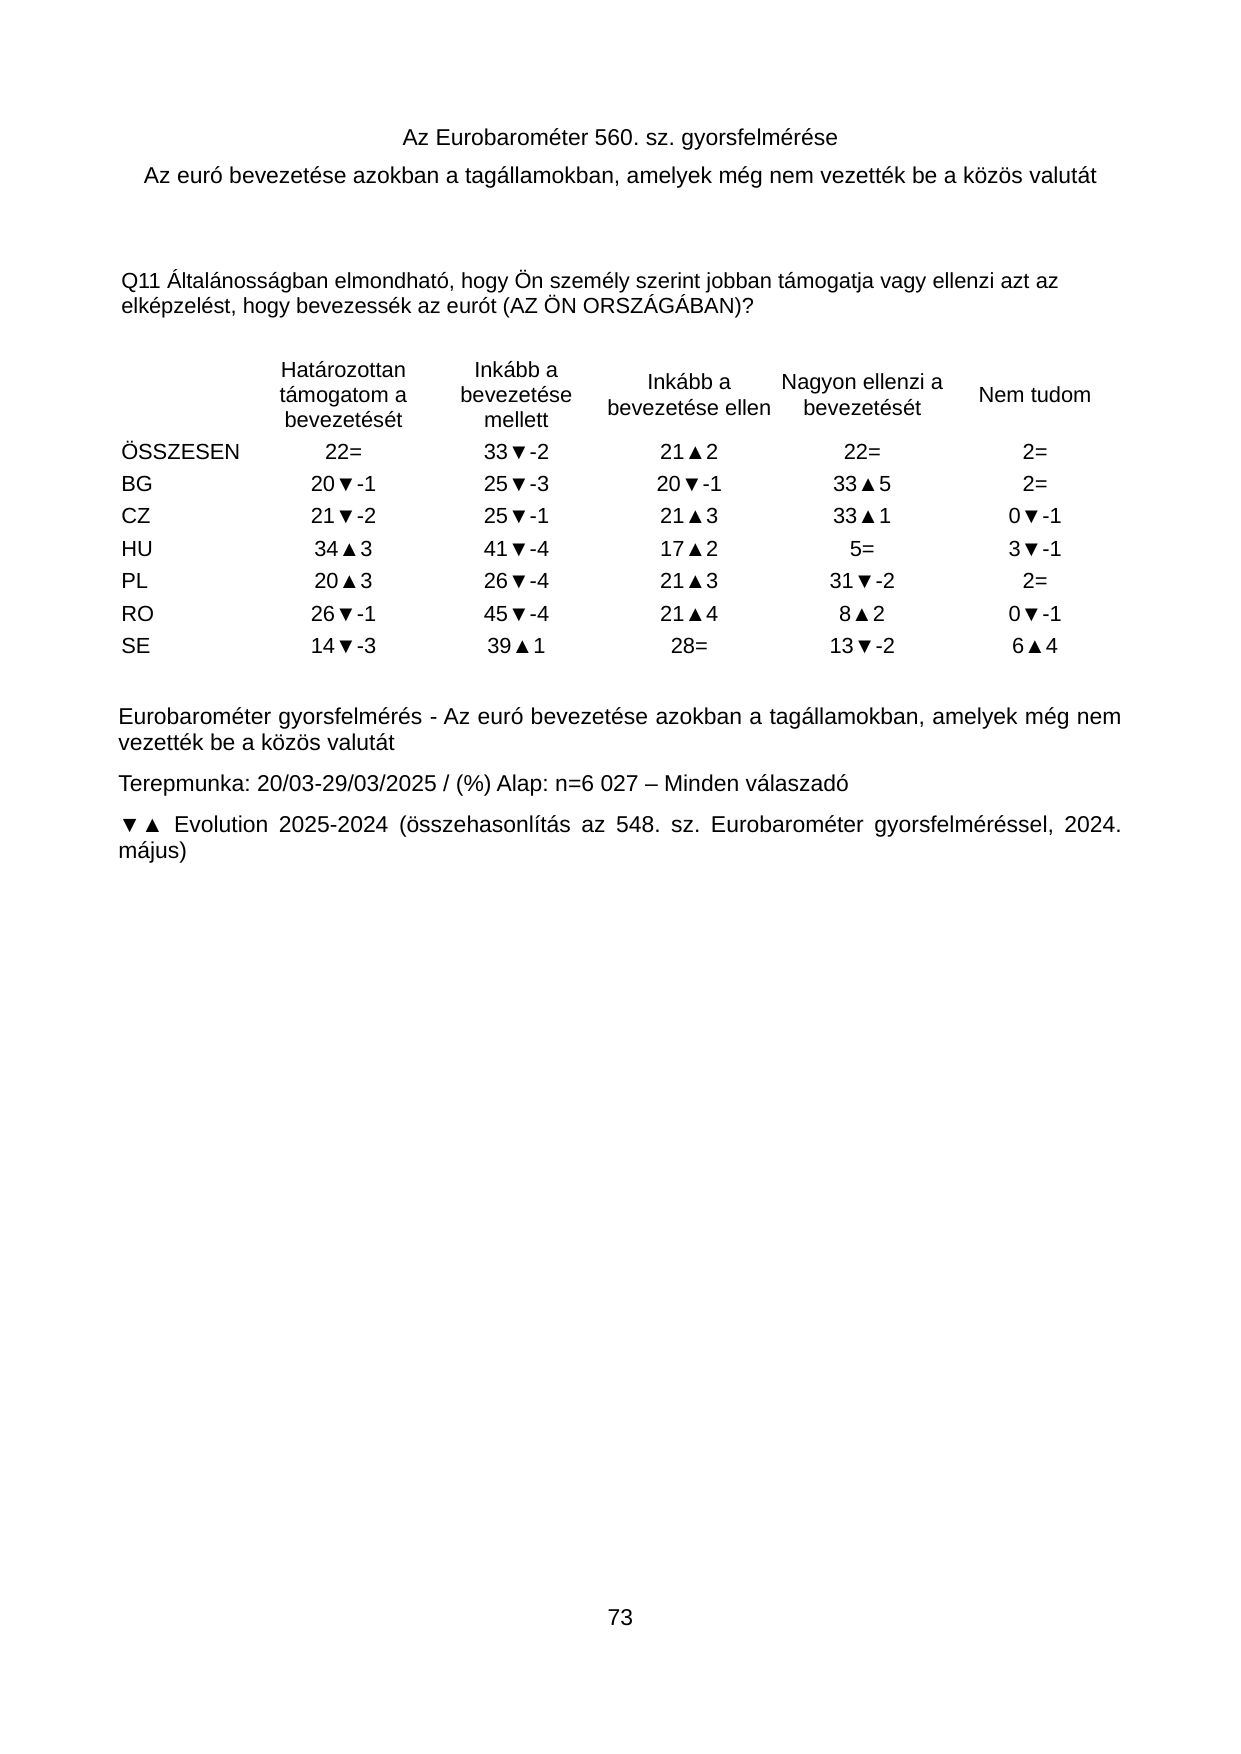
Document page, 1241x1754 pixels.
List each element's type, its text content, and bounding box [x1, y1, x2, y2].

table_cell Nem tudom [949, 354, 1121, 435]
table_cell SE [118, 630, 257, 662]
table_cell 0▼-1 [949, 500, 1121, 532]
table_cell ÖSSZESEN [118, 435, 257, 467]
table_cell [430, 321, 603, 354]
table_cell 41▼-4 [430, 532, 603, 565]
table_cell 20▼-1 [603, 468, 776, 500]
table_cell 21▲3 [603, 565, 776, 597]
table_cell 25▼-1 [430, 500, 603, 532]
table_cell 22= [776, 435, 948, 467]
table_cell [776, 321, 948, 354]
table_cell Határozottan támogatom a bevezetését [257, 354, 430, 435]
table_cell 2= [949, 435, 1121, 467]
table_cell 34▲3 [257, 532, 430, 565]
table_cell 21▲3 [603, 500, 776, 532]
table_cell 17▲2 [603, 532, 776, 565]
table_cell 21▲4 [603, 597, 776, 629]
table_cell 6▲4 [949, 630, 1121, 662]
table_cell 0▼-1 [949, 597, 1121, 629]
table_cell 13▼-2 [776, 630, 948, 662]
table_cell [118, 321, 257, 354]
text ▼▲ Evolution 2025-2024 (összehasonlítás az 548. sz. Eurobarométer gyorsfelméréssel, 2024. május) [118, 811, 1122, 864]
table_cell 26▼-4 [430, 565, 603, 597]
table_cell [949, 321, 1121, 354]
table_cell Nagyon ellenzi a bevezetését [776, 354, 948, 435]
table_cell 45▼-4 [430, 597, 603, 629]
text Eurobarométer gyorsfelmérés - Az euró bevezetése azokban a tagállamokban, amelyek még nem vezették be a közös valutát [118, 703, 1122, 756]
text Terepmunka: 20/03-29/03/2025 / (%) Alap: n=6 027 – Minden válaszadó [118, 770, 1122, 796]
table_header Q11 Általánosságban elmondható, hogy Ön személy szerint jobban támogatja vagy ellenzi azt az elképzelést, hogy bevezessék az eurót (AZ ÖN ORSZÁGÁBAN)? [118, 265, 1121, 321]
table_cell 22= [257, 435, 430, 467]
table_cell 25▼-3 [430, 468, 603, 500]
table_cell PL [118, 565, 257, 597]
table_cell 8▲2 [776, 597, 948, 629]
table_cell 20▼-1 [257, 468, 430, 500]
table_cell 33▲1 [776, 500, 948, 532]
table_cell 3▼-1 [949, 532, 1121, 565]
table_cell 21▲2 [603, 435, 776, 467]
table_cell BG [118, 468, 257, 500]
table_cell HU [118, 532, 257, 565]
table_cell 28= [603, 630, 776, 662]
table_cell 20▲3 [257, 565, 430, 597]
table_cell 26▼-1 [257, 597, 430, 629]
table_cell 14▼-3 [257, 630, 430, 662]
table_cell 2= [949, 468, 1121, 500]
table_cell 5= [776, 532, 948, 565]
table_cell [118, 354, 257, 435]
table_cell Inkább a bevezetése mellett [430, 354, 603, 435]
table_cell [603, 321, 776, 354]
table_cell 21▼-2 [257, 500, 430, 532]
table_cell 2= [949, 565, 1121, 597]
table_cell [257, 321, 430, 354]
table_cell Inkább a bevezetése ellen [603, 354, 776, 435]
table_cell CZ [118, 500, 257, 532]
table_cell 31▼-2 [776, 565, 948, 597]
table_cell RO [118, 597, 257, 629]
table_cell 33▲5 [776, 468, 948, 500]
table_cell 39▲1 [430, 630, 603, 662]
table_cell 33▼-2 [430, 435, 603, 467]
